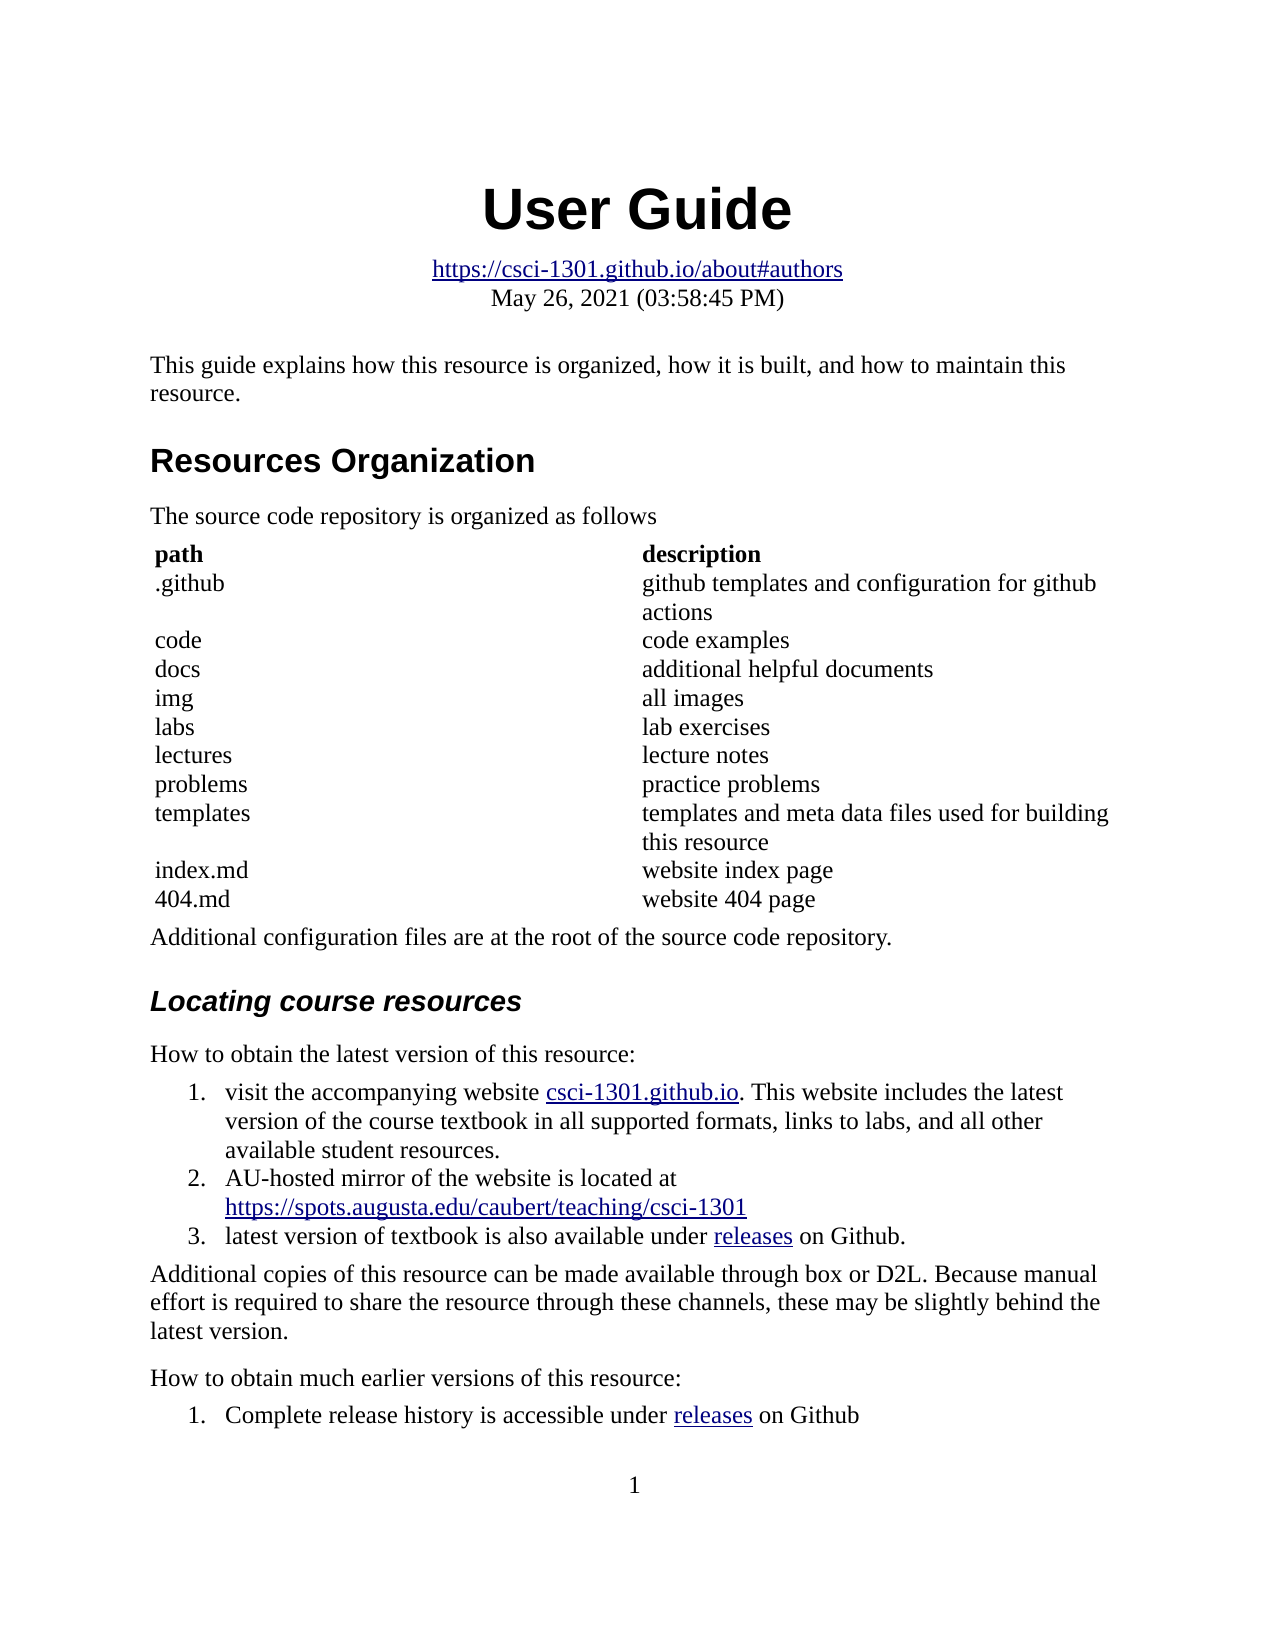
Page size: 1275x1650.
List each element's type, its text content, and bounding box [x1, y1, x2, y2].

table_cell lab exercises [638, 712, 1125, 740]
text May 26, 2021 (03:58:45 PM) [150, 283, 1125, 312]
table_cell .github [150, 568, 637, 625]
text Additional configuration files are at the root of the source code repository. [150, 922, 1125, 951]
table_cell code examples [638, 625, 1125, 654]
table_cell 404.md [150, 884, 637, 913]
table_cell practice problems [638, 769, 1125, 798]
table_cell img [150, 683, 637, 712]
table_cell github templates and configuration for github actions [638, 568, 1125, 625]
text This guide explains how this resource is organized, how it is built, and how to maintain this resource. [150, 350, 1125, 407]
text Additional copies of this resource can be made available through box or D2L. Because manual effort is required to share the resource through these channels, these may be slightly behind the latest version. [150, 1259, 1125, 1345]
table_cell templates and meta data files used for building this resource [638, 798, 1125, 855]
list latest version of textbook is also available under releases on Github. [187, 1221, 1125, 1250]
table_cell lecture notes [638, 740, 1125, 769]
table_cell problems [150, 769, 637, 798]
table_cell website 404 page [638, 884, 1125, 913]
table_cell all images [638, 683, 1125, 712]
list visit the accompanying website csci-1301.github.io. This website includes the latest version of the course textbook in all supported formats, links to labs, and all other available student resources. [187, 1077, 1125, 1163]
list AU-hosted mirror of the website is located at https://spots.augusta.edu/caubert/teaching/csci-1301 [187, 1163, 1125, 1221]
table_header description [638, 539, 1125, 568]
text The source code repository is organized as follows [150, 501, 1125, 530]
table_cell index.md [150, 855, 637, 884]
table_cell docs [150, 654, 637, 683]
table_cell templates [150, 798, 637, 855]
table_cell additional helpful documents [638, 654, 1125, 683]
text How to obtain the latest version of this resource: [150, 1039, 1125, 1068]
title User Guide [150, 175, 1125, 242]
table_cell website index page [638, 855, 1125, 884]
table_header path [150, 539, 637, 568]
table_cell lectures [150, 740, 637, 769]
text How to obtain much earlier versions of this resource: [150, 1363, 1125, 1392]
table_cell code [150, 625, 637, 654]
subtitle Locating course resources [150, 984, 1125, 1018]
table_cell labs [150, 712, 637, 740]
subtitle Resources Organization [150, 441, 1125, 480]
text https://csci-1301.github.io/about#authors [150, 254, 1125, 283]
list Complete release history is accessible under releases on Github [187, 1401, 1125, 1429]
